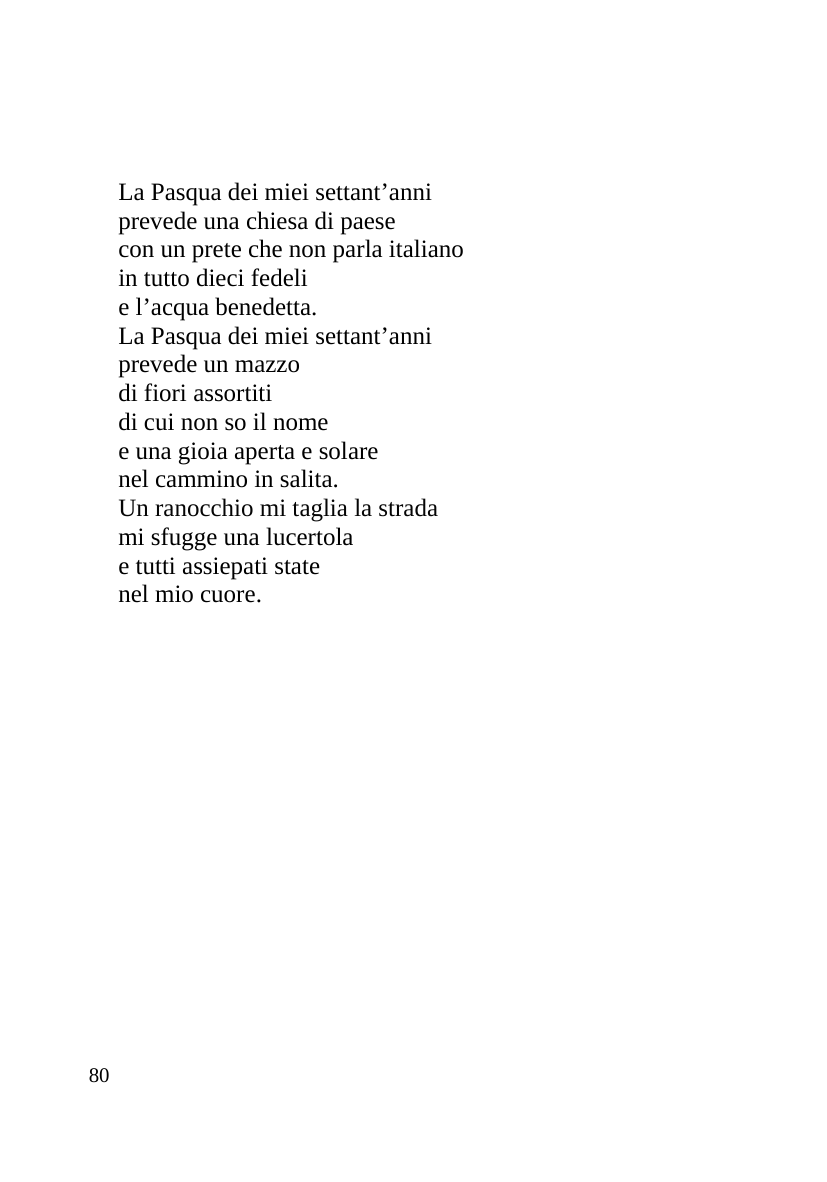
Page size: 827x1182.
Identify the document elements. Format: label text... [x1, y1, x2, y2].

text di cui non so il nome [118, 407, 738, 436]
text La Pasqua dei miei settant’anni [118, 177, 738, 206]
text e l’acqua benedetta. [118, 292, 738, 321]
text di fiori assortiti [118, 378, 738, 407]
text e una gioia aperta e solare [118, 436, 738, 464]
text Un ranocchio mi taglia la strada [118, 493, 738, 522]
text in tutto dieci fedeli [118, 263, 738, 292]
text e tutti assiepati state [118, 551, 738, 579]
text mi sfugge una lucertola [118, 522, 738, 551]
text nel mio cuore. [118, 579, 738, 608]
text con un prete che non parla italiano [118, 234, 738, 263]
text prevede una chiesa di paese [118, 206, 738, 234]
text La Pasqua dei miei settant’anni [118, 321, 738, 349]
text prevede un mazzo [118, 349, 738, 378]
text nel cammino in salita. [118, 464, 738, 493]
